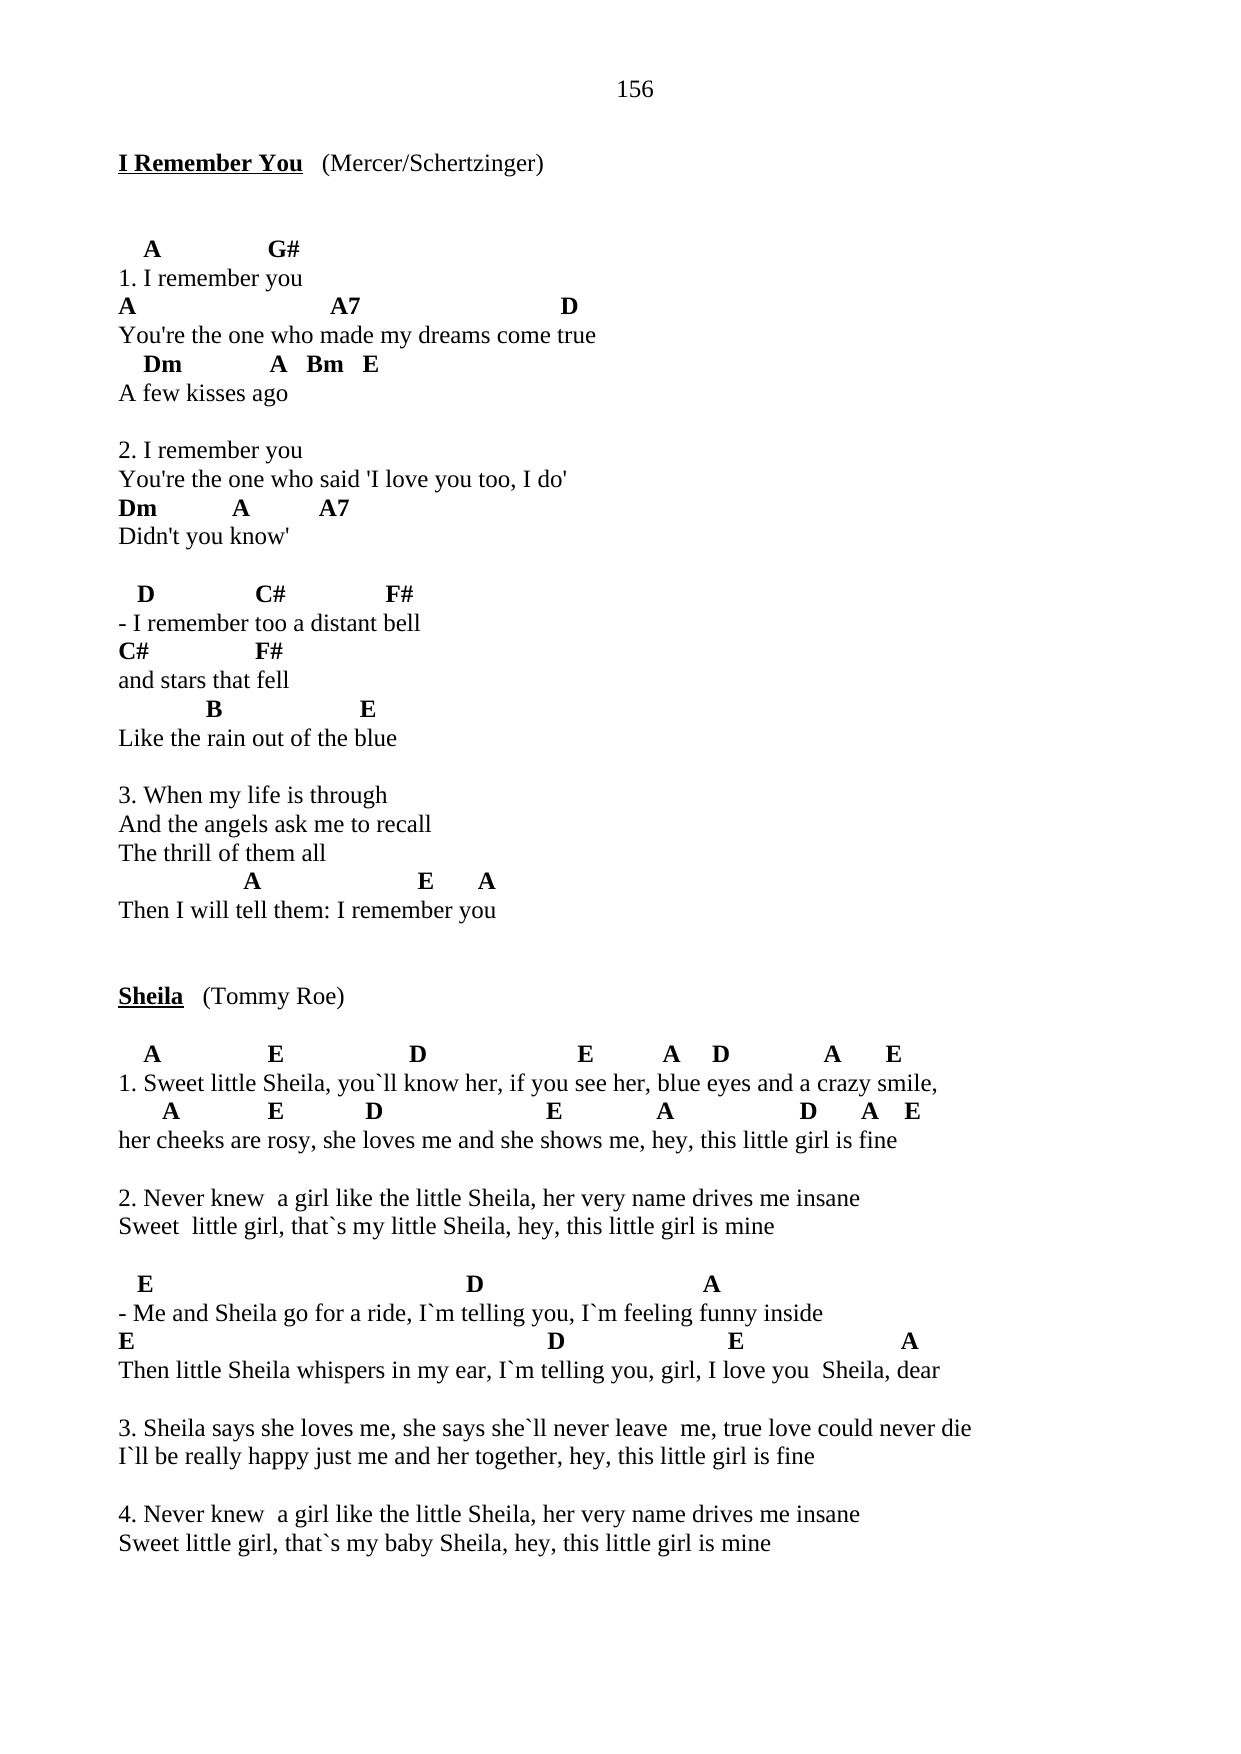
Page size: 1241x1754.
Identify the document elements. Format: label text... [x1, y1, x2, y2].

text 4. Never knew a girl like the little Sheila, her very name drives me insane [118, 1499, 1152, 1528]
text E D E A [118, 1326, 1152, 1355]
text her cheeks are rosy, she loves me and she shows me, hey, this little girl is fine [118, 1125, 1152, 1154]
text Sheila (Tommy Roe) [118, 981, 1152, 1010]
text A E D E A D A E [118, 1039, 1152, 1068]
text Sweet little girl, that`s my baby Sheila, hey, this little girl is mine [118, 1528, 1152, 1556]
text B E Like the rain out of the blue 3. When my life is through And the angels ask me to recall The thrill of them all A E A Then I will tell them: I remember you [118, 694, 1152, 924]
text Then little Sheila whispers in my ear, I`m telling you, girl, I love you Sheila, dear [118, 1355, 1152, 1384]
text I Remember You (Mercer/Schertzinger) [118, 148, 1152, 176]
text 3. Sheila says she loves me, she says she`ll never leave me, true love could never die I`ll be really happy just me and her together, hey, this little girl is fine [118, 1413, 1152, 1470]
text 1. I remember you A A7 D You're the one who made my dreams come true Dm A Bm E A few kisses ago 2. I remember you You're the one who said 'I love you too, I do' Dm A A7 Didn't you know' D C# F# - I remember too a distant bell C# F# and stars that fell [118, 263, 1152, 694]
text 2. Never knew a girl like the little Sheila, her very name drives me insane Sweet little girl, that`s my little Sheila, hey, this little girl is mine [118, 1183, 1152, 1240]
text E D A [118, 1269, 1152, 1298]
text A G# [118, 234, 1152, 263]
text - Me and Sheila go for a ride, I`m telling you, I`m feeling funny inside [118, 1298, 1152, 1326]
text 1. Sweet little Sheila, you`ll know her, if you see her, blue eyes and a crazy smile, A E D E A D A E [118, 1068, 1152, 1125]
